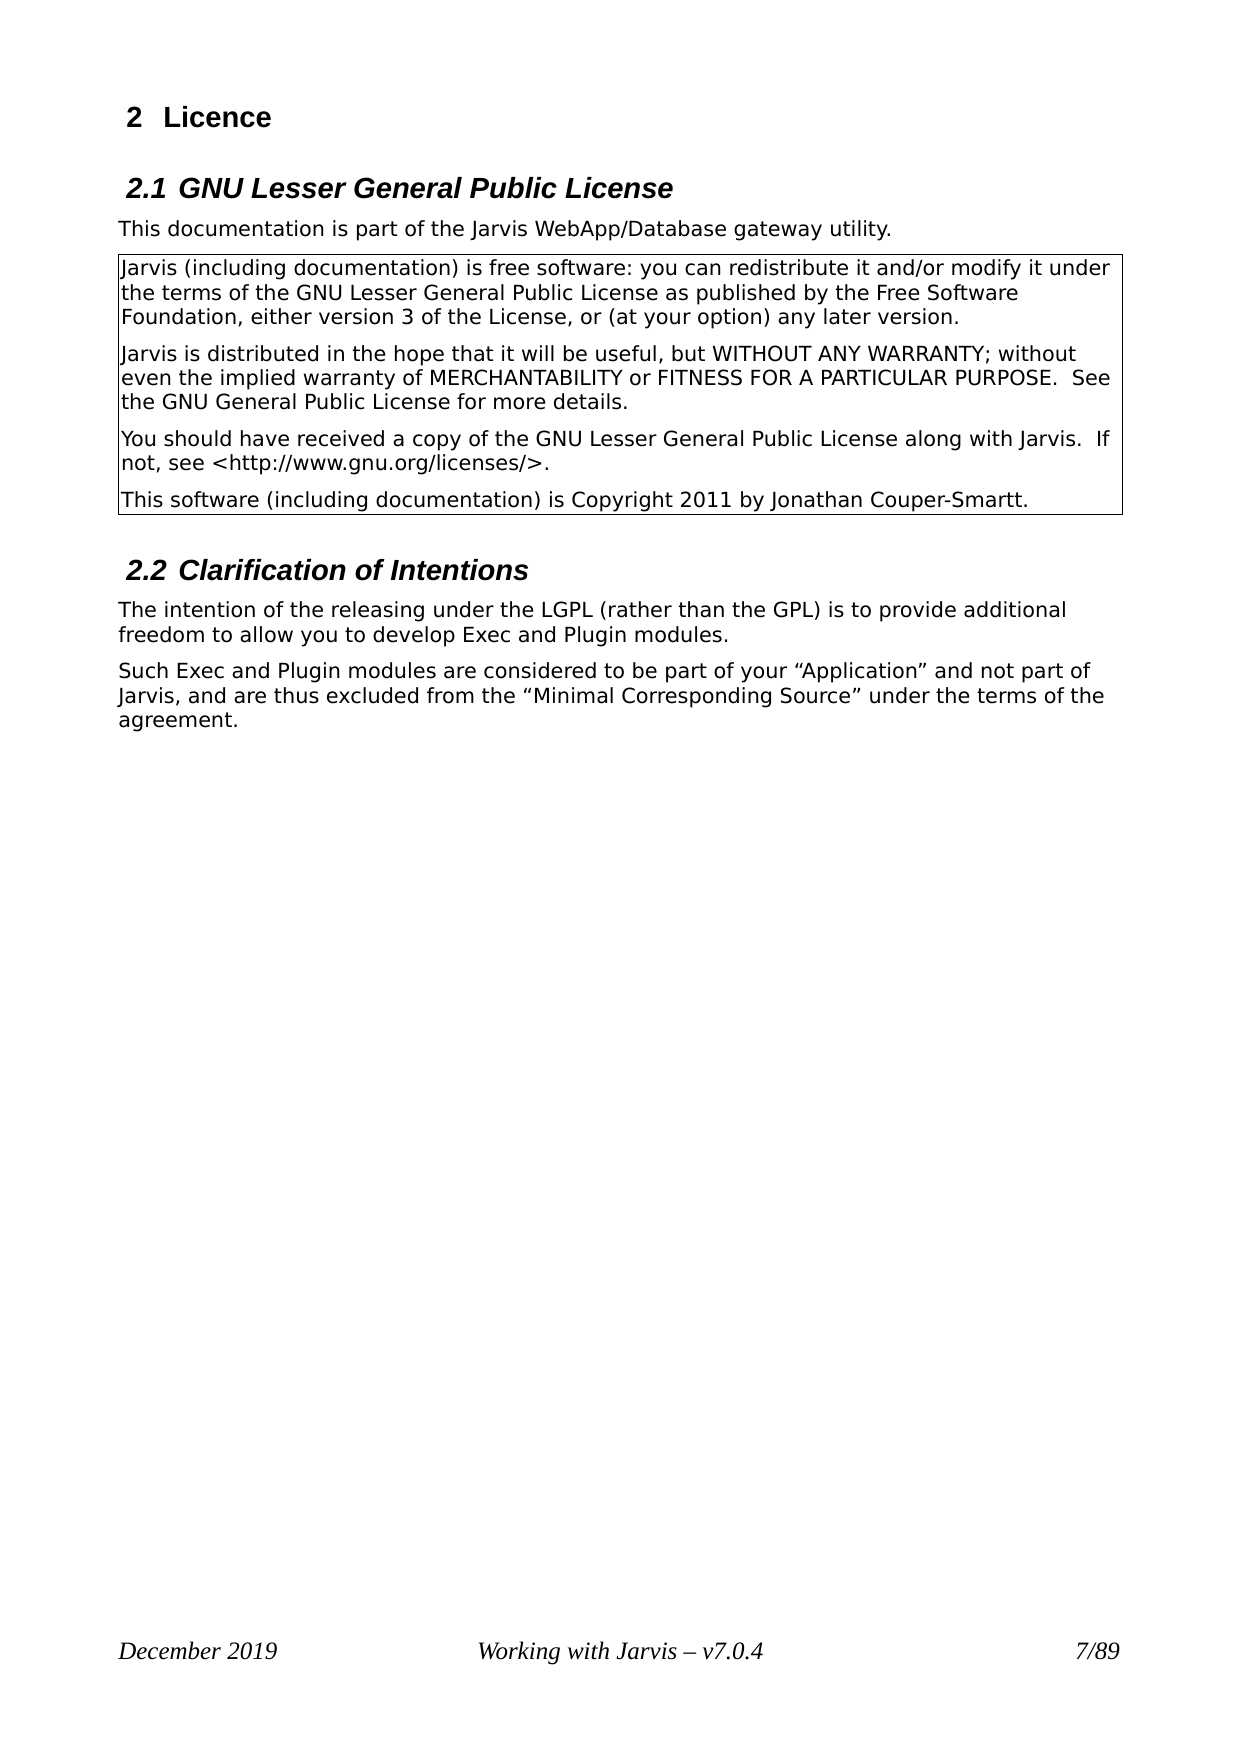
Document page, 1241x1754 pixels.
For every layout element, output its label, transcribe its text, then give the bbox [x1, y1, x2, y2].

text The intention of the releasing under the LGPL (rather than the GPL) is to provide additional freedom to allow you to develop Exec and Plugin modules. [118, 598, 1122, 647]
text This software (including documentation) is Copyright 2011 by Jonathan Couper-Smartt. [119, 486, 1122, 514]
text You should have received a copy of the GNU Lesser General Public License along with Jarvis. If not, see <http://www.gnu.org/licenses/>. [119, 424, 1122, 476]
text This documentation is part of the Jarvis WebApp/Database gateway utility. [118, 217, 1122, 241]
subtitle Clarification of Intentions [118, 552, 1122, 586]
text Such Exec and Plugin modules are considered to be part of your “Application” and not part of Jarvis, and are thus excluded from the “Minimal Corresponding Source” under the terms of the agreement. [118, 659, 1122, 732]
text Jarvis is distributed in the hope that it will be useful, but WITHOUT ANY WARRANTY; without even the implied warranty of MERCHANTABILITY or FITNESS FOR A PARTICULAR PURPOSE. See the GNU General Public License for more details. [119, 339, 1122, 414]
subtitle GNU Lesser General Public License [118, 171, 1122, 204]
subtitle Licence [118, 100, 1122, 133]
text Jarvis (including documentation) is free software: you can redistribute it and/or modify it under the terms of the GNU Lesser General Public License as published by the Free Software Foundation, either version 3 of the License, or (at your option) any later version. [119, 255, 1122, 329]
